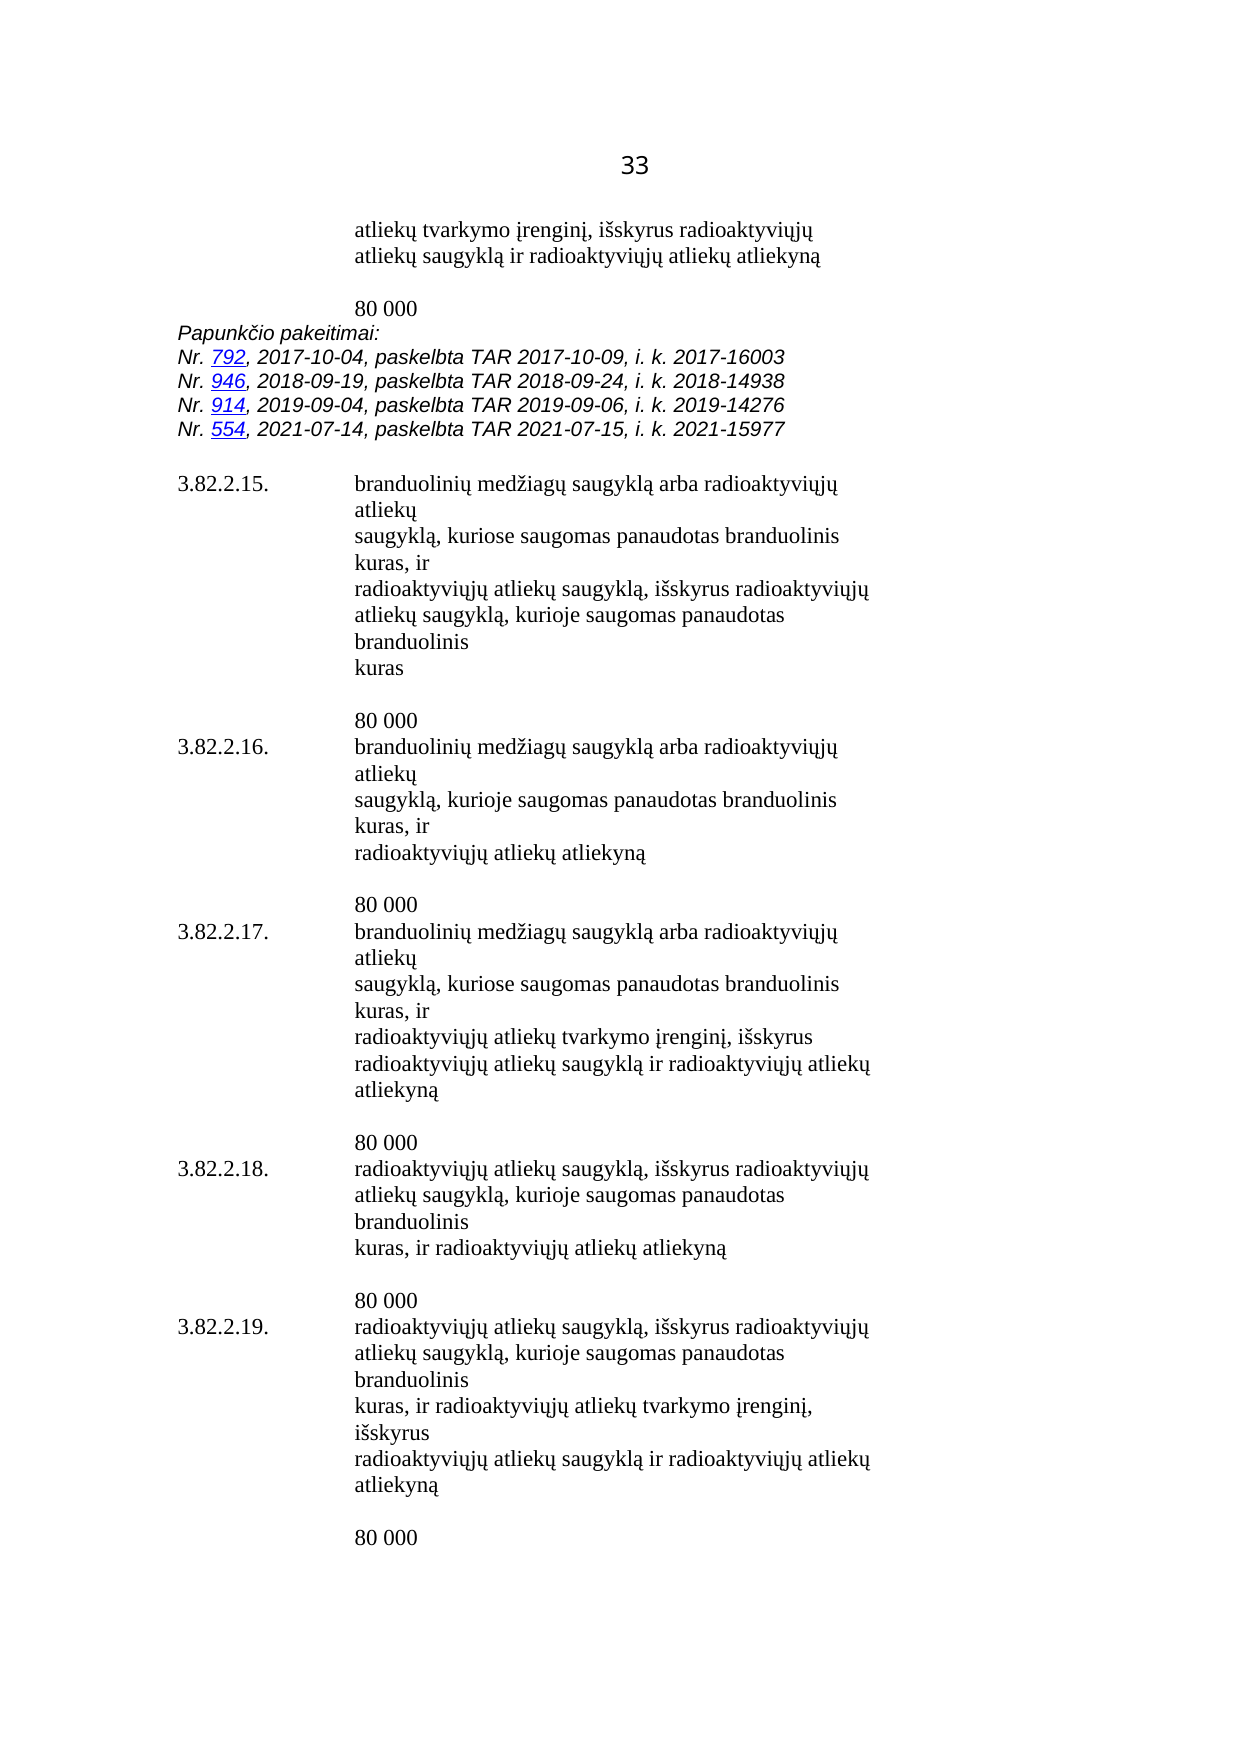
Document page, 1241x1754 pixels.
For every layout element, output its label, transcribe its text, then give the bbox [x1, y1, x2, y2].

text radioaktyviųjų atliekų tvarkymo įrenginį, išskyrus [354, 1023, 892, 1049]
text 3.82.2.15. branduolinių medžiagų saugyklą arba radioaktyviųjų atliekų [177, 470, 892, 522]
text 3.82.2.17. branduolinių medžiagų saugyklą arba radioaktyviųjų atliekų [177, 918, 892, 971]
text atliekyną 80 000 [354, 1076, 892, 1155]
text Nr. 792, 2017-10-04, paskelbta TAR 2017-10-09, i. k. 2017-16003 [177, 345, 1092, 369]
text Nr. 554, 2021-07-14, paskelbta TAR 2021-07-15, i. k. 2021-15977 [177, 417, 1092, 441]
text 3.82.2.19. radioaktyviųjų atliekų saugyklą, išskyrus radioaktyviųjų [177, 1313, 892, 1339]
text Papunkčio pakeitimai: [177, 321, 1092, 345]
text atliekų saugyklą, kurioje saugomas panaudotas branduolinis [354, 1181, 892, 1234]
text kuras 80 000 [354, 654, 892, 733]
text 3.82.2.18. radioaktyviųjų atliekų saugyklą, išskyrus radioaktyviųjų [177, 1155, 892, 1181]
text Nr. 946, 2018-09-19, paskelbta TAR 2018-09-24, i. k. 2018-14938 [177, 369, 1092, 393]
text atliekyną 80 000 [354, 1471, 892, 1550]
text radioaktyviųjų atliekų saugyklą ir radioaktyviųjų atliekų [354, 1049, 892, 1076]
text radioaktyviųjų atliekų saugyklą ir radioaktyviųjų atliekų [354, 1445, 892, 1471]
text saugyklą, kurioje saugomas panaudotas branduolinis kuras, ir [354, 786, 892, 839]
text 3.82.2.16. branduolinių medžiagų saugyklą arba radioaktyviųjų atliekų [177, 733, 892, 786]
text Nr. 914, 2019-09-04, paskelbta TAR 2019-09-06, i. k. 2019-14276 [177, 393, 1092, 417]
text atliekų saugyklą, kurioje saugomas panaudotas branduolinis [354, 602, 892, 654]
text radioaktyviųjų atliekų saugyklą, išskyrus radioaktyviųjų [354, 575, 892, 602]
text saugyklą, kuriose saugomas panaudotas branduolinis kuras, ir [354, 522, 892, 575]
text atliekų saugyklą, kurioje saugomas panaudotas branduolinis [354, 1339, 892, 1392]
text radioaktyviųjų atliekų atliekyną 80 000 [354, 839, 892, 918]
text kuras, ir radioaktyviųjų atliekų atliekyną 80 000 [354, 1234, 892, 1313]
text atliekų tvarkymo įrenginį, išskyrus radioaktyviųjų atliekų saugyklą ir radioaktyviųjų atliekų atliekyną 80 000 [177, 216, 841, 321]
text saugyklą, kuriose saugomas panaudotas branduolinis kuras, ir [354, 971, 892, 1023]
text kuras, ir radioaktyviųjų atliekų tvarkymo įrenginį, išskyrus [354, 1392, 892, 1445]
